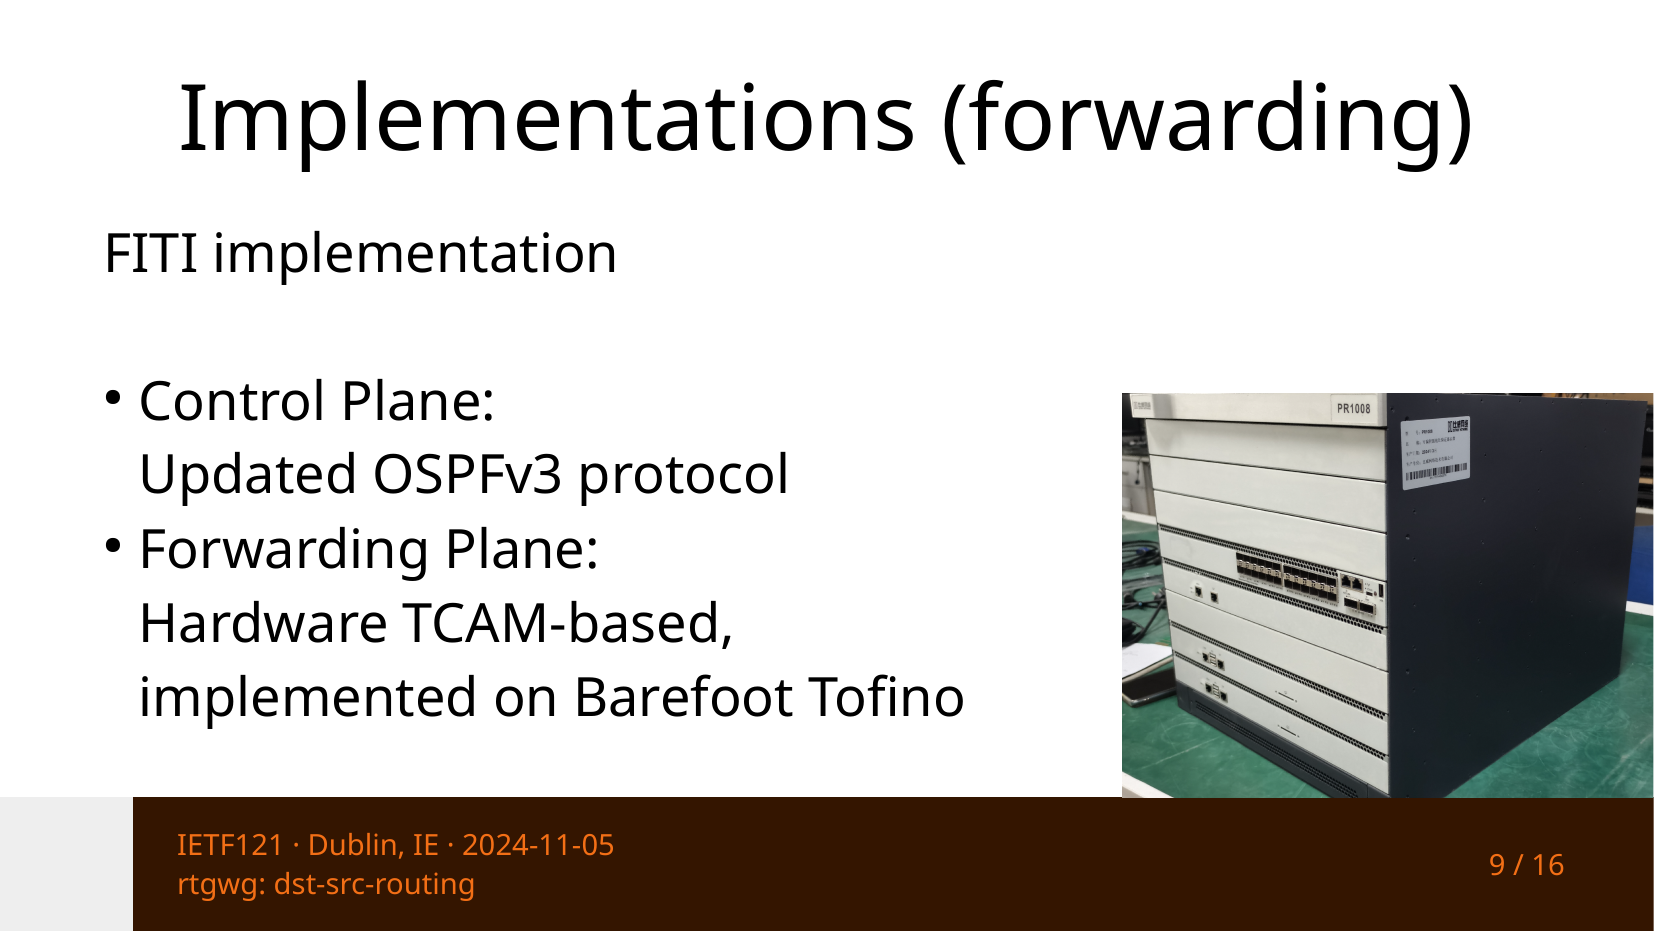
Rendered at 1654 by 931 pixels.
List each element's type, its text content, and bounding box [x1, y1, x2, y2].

title Implementations (forwarding) [82, 37, 1571, 193]
text_box FITI implementation Control Plane: Updated OSPFv3 protocol Forwarding Plane: Hardware TCAM-based, implemented on Barefoot Tofino [88, 206, 1063, 744]
picture [1122, 393, 1654, 798]
